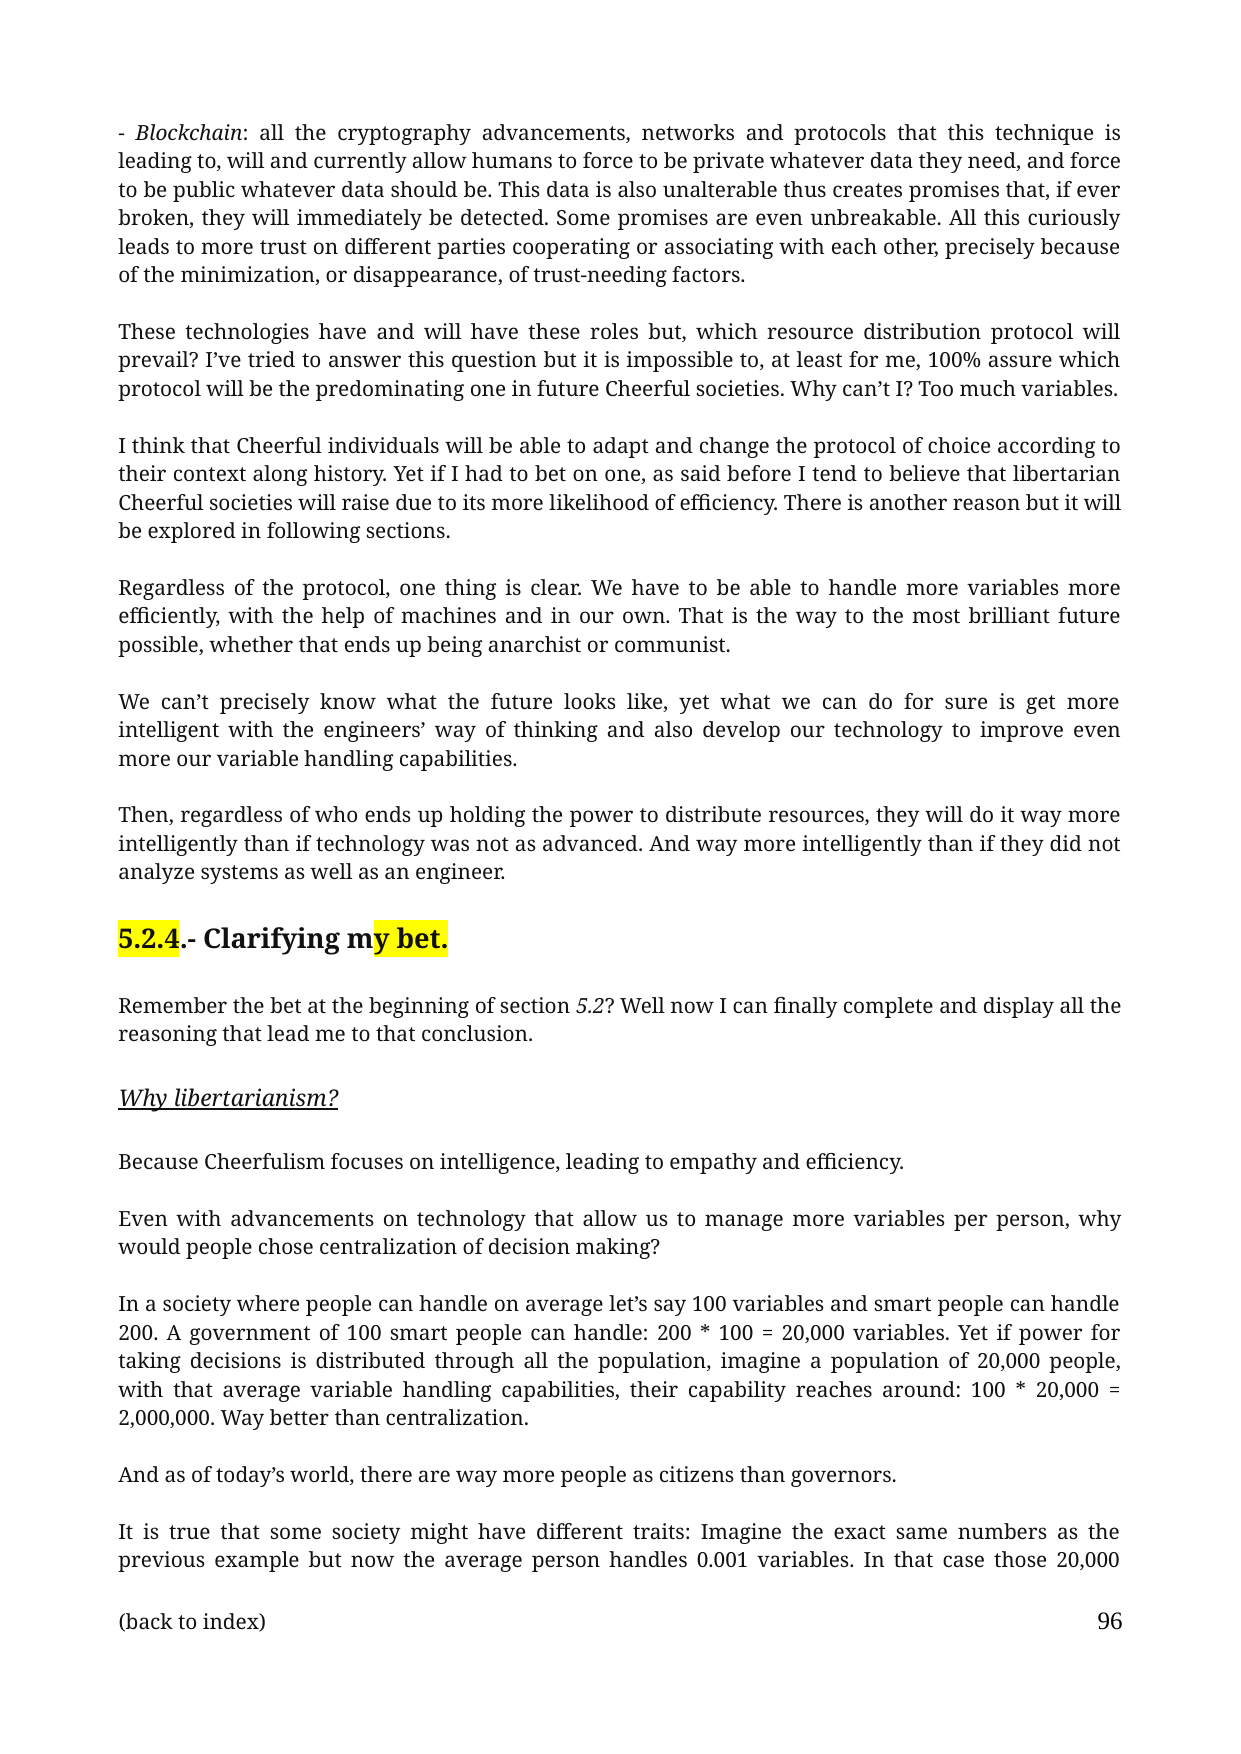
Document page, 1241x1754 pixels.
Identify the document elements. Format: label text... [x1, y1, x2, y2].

text We can’t precisely know what the future looks like, yet what we can do for sure is get more intelligent with the engineers’ way of thinking and also develop our technology to improve even more our variable handling capabilities. [118, 687, 1122, 772]
text And as of today’s world, there are way more people as citizens than governors. [118, 1460, 1122, 1488]
text These technologies have and will have these roles but, which resource distribution protocol will prevail? I’ve tried to answer this question but it is impossible to, at least for me, 100% assure which protocol will be the predominating one in future Cheerful societies. Why can’t I? Too much variables. [118, 317, 1122, 402]
text Regardless of the protocol, one thing is clear. We have to be able to handle more variables more efficiently, with the help of machines and in our own. That is the way to the most brilliant future possible, whether that ends up being anarchist or communist. [118, 573, 1122, 658]
text - Blockchain: all the cryptography advancements, networks and protocols that this technique is leading to, will and currently allow humans to force to be private whatever data they need, and force to be public whatever data should be. This data is also unalterable thus creates promises that, if ever broken, they will immediately be detected. Some promises are even unbreakable. All this curiously leads to more trust on different parties cooperating or associating with each other, precisely because of the minimization, or disappearance, of trust-needing factors. [118, 118, 1122, 289]
text It is true that some society might have different traits: Imagine the exact same numbers as the previous example but now the average person handles 0.001 variables. In that case those 20,000 [118, 1517, 1122, 1574]
text Remember the bet at the beginning of section 5.2? Well now I can finally complete and display all the reasoning that lead me to that conclusion. [118, 991, 1122, 1048]
text I think that Cheerful individuals will be able to adapt and change the protocol of choice according to their context along history. Yet if I had to bet on one, as said before I tend to believe that libertarian Cheerful societies will raise due to its more likelihood of efficiency. There is another reason but it will be explored in following sections. [118, 431, 1122, 545]
text 5.2.4.- Clarifying my bet. [118, 920, 1122, 957]
text Why libertarianism? [118, 1082, 1122, 1113]
text Then, regardless of who ends up holding the power to distribute resources, they will do it way more intelligently than if technology was not as advanced. And way more intelligently than if they did not analyze systems as well as an engineer. [118, 801, 1122, 886]
text Even with advancements on technology that allow us to manage more variables per person, why would people chose centralization of decision making? [118, 1204, 1122, 1261]
text In a society where people can handle on average let’s say 100 variables and smart people can handle 200. A government of 100 smart people can handle: 200 * 100 = 20,000 variables. Yet if power for taking decisions is distributed through all the population, imagine a population of 20,000 people, with that average variable handling capabilities, their capability reaches around: 100 * 20,000 = 2,000,000. Way better than centralization. [118, 1289, 1122, 1432]
text Because Cheerfulism focuses on intelligence, leading to empathy and efficiency. [118, 1147, 1122, 1176]
